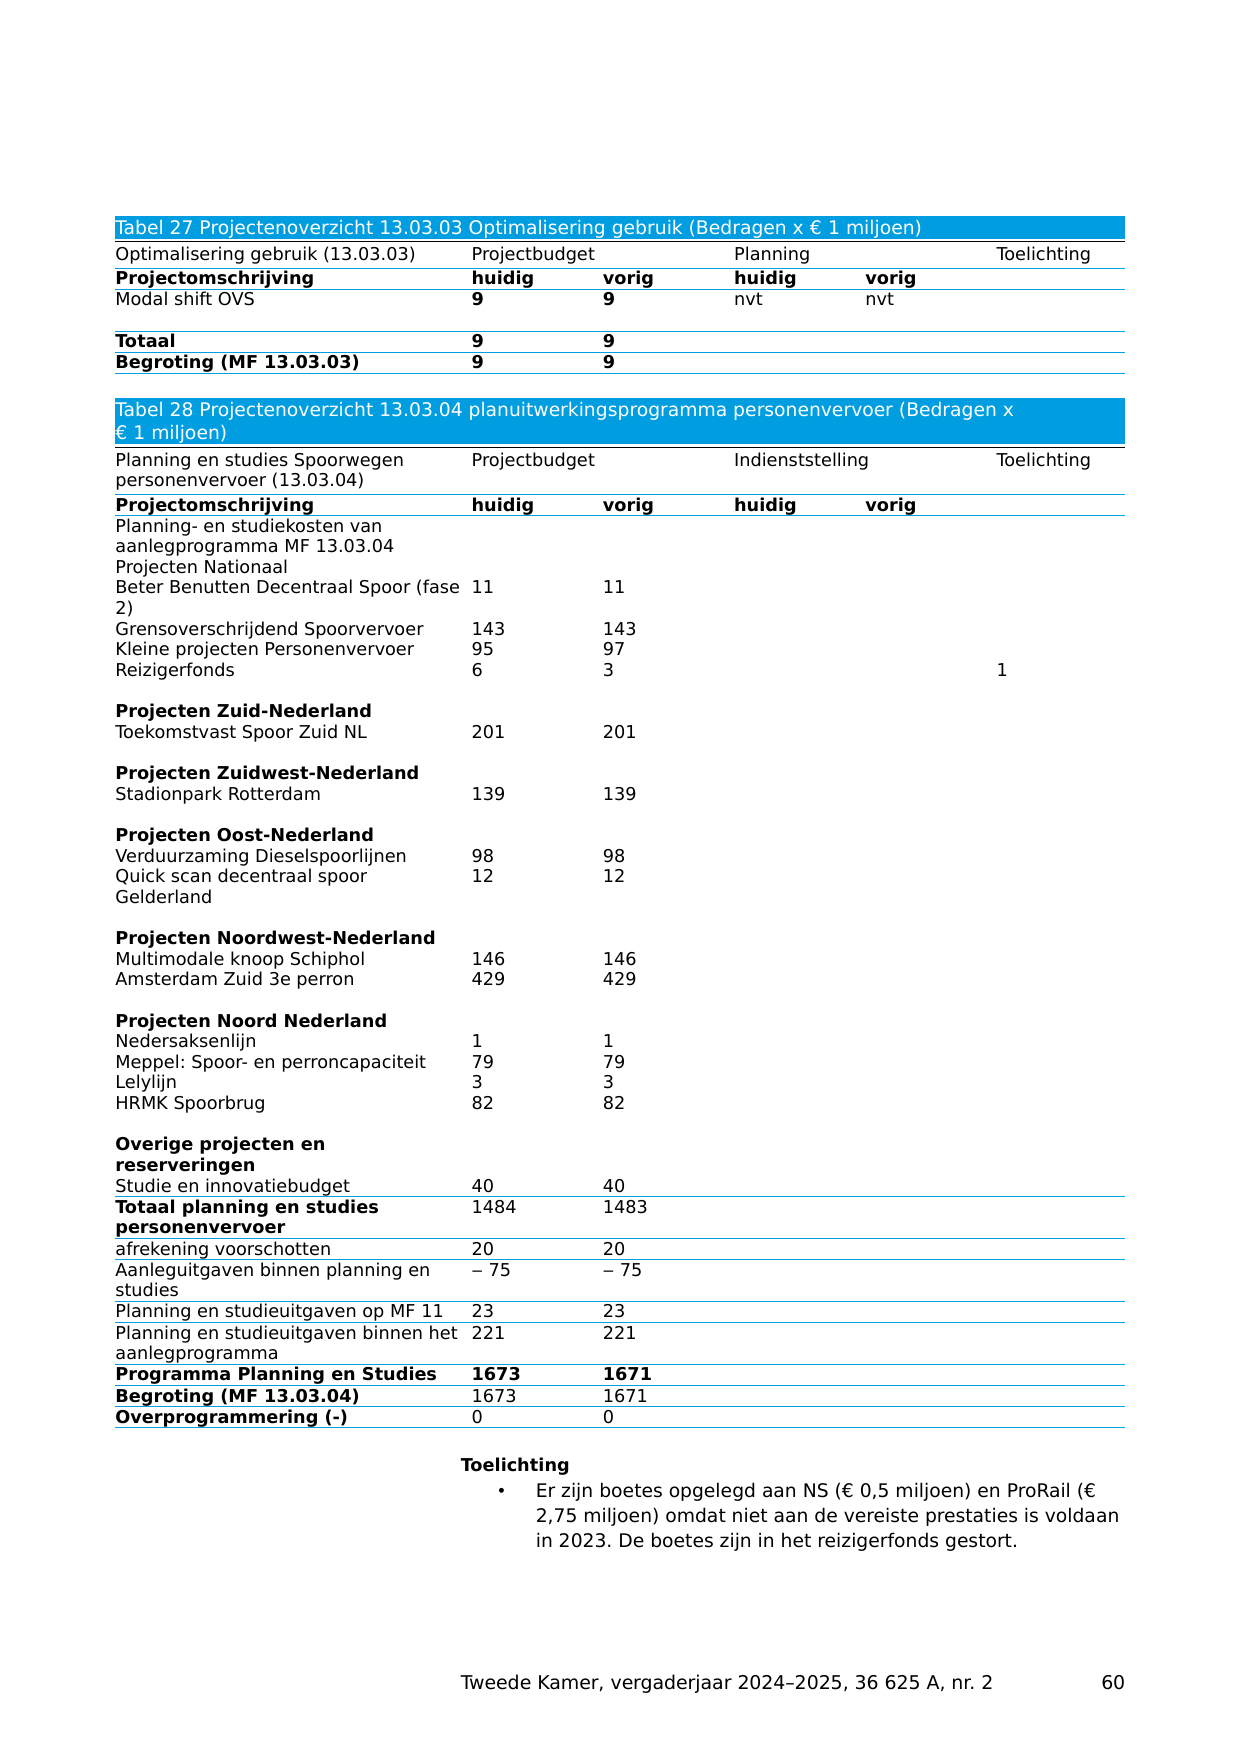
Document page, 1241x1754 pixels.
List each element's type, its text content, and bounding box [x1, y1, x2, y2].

table_cell [731, 1302, 862, 1322]
table_cell [862, 1073, 993, 1093]
table_cell [600, 310, 731, 331]
list Er zijn boetes opgelegd aan NS (€ 0,5 miljoen) en ProRail (€ 2,75 miljoen) omdat niet aan de vereiste prestaties is voldaan in 2023. De boetes zijn in het reizigerfonds gestort. [498, 1478, 1125, 1553]
table_cell [994, 1407, 1125, 1427]
table_cell 79 [469, 1052, 600, 1072]
table_cell Projecten Noord Nederland [115, 1011, 468, 1031]
table_cell [994, 1365, 1125, 1385]
table_cell [994, 908, 1125, 928]
table_cell [994, 495, 1125, 515]
table_cell 9 [600, 332, 731, 352]
table_cell Projectbudget [469, 242, 731, 268]
table_cell 3 [600, 1073, 731, 1093]
table_cell 20 [600, 1239, 731, 1259]
table_cell Multimodale knoop Schiphol [115, 949, 468, 969]
table_cell [994, 1093, 1125, 1114]
table_cell Verduurzaming Dieselspoorlijnen [115, 846, 468, 866]
table_cell [994, 743, 1125, 763]
table_cell [994, 1134, 1125, 1176]
table_cell ‒ 75 [469, 1260, 600, 1301]
table_cell vorig [862, 269, 993, 289]
table_cell [862, 660, 993, 681]
table_cell [862, 1011, 993, 1031]
table_cell [600, 825, 731, 846]
table_cell [731, 578, 862, 619]
table_cell [862, 1093, 993, 1114]
table_cell [994, 866, 1125, 907]
table_cell Projecten Zuid-Nederland [115, 701, 468, 722]
table_cell [862, 949, 993, 969]
table_cell [600, 743, 731, 763]
table_cell [731, 866, 862, 907]
table_cell [600, 990, 731, 1011]
table_cell [731, 908, 862, 928]
table_cell [731, 784, 862, 804]
table_cell Toelichting [994, 242, 1125, 268]
table_cell [600, 701, 731, 722]
table_cell Toekomstvast Spoor Zuid NL [115, 722, 468, 742]
text Toelichting [461, 1453, 1125, 1476]
table_cell 12 [469, 866, 600, 907]
table_cell [862, 1260, 993, 1301]
table_cell [731, 516, 862, 557]
table_cell 1671 [600, 1386, 731, 1406]
table_cell [994, 722, 1125, 742]
table_cell [862, 332, 993, 352]
table_cell [994, 681, 1125, 701]
table_cell Projectomschrijving [115, 495, 468, 515]
table_cell [731, 619, 862, 639]
table_cell [469, 928, 600, 949]
table_cell [731, 310, 862, 331]
table_cell [731, 804, 862, 825]
table_cell 79 [600, 1052, 731, 1072]
table_cell 98 [469, 846, 600, 866]
table_cell [862, 825, 993, 846]
table_cell 1 [600, 1031, 731, 1052]
table_cell [994, 1114, 1125, 1134]
table_cell Planning en studieuitgaven binnen het aanlegprogramma [115, 1323, 468, 1364]
table_cell Toelichting [994, 448, 1125, 494]
table_cell 0 [600, 1407, 731, 1427]
table_cell Planning en studies Spoorwegen personenvervoer (13.03.04) [115, 448, 468, 494]
table_cell [115, 681, 468, 701]
table_cell huidig [731, 495, 862, 515]
table_cell [994, 310, 1125, 331]
table_cell [862, 1134, 993, 1176]
table_cell [469, 743, 600, 763]
table_cell [862, 866, 993, 907]
table_cell [994, 1011, 1125, 1031]
table_cell [600, 928, 731, 949]
table_cell [862, 1365, 993, 1385]
table_cell [862, 557, 993, 577]
table_cell [731, 332, 862, 352]
table_cell [731, 1073, 862, 1093]
table_cell Meppel: Spoor- en perroncapaciteit [115, 1052, 468, 1072]
table_cell 221 [600, 1323, 731, 1364]
table_cell [731, 1114, 862, 1134]
table_cell 9 [469, 290, 600, 310]
table_cell [731, 1011, 862, 1031]
table_cell Studie en innovatiebudget [115, 1176, 468, 1196]
table_cell [600, 908, 731, 928]
table_cell huidig [469, 269, 600, 289]
table_cell 3 [600, 660, 731, 681]
table_cell 6 [469, 660, 600, 681]
table_cell Grensoverschrijdend Spoorvervoer [115, 619, 468, 639]
table_cell [731, 1031, 862, 1052]
table_cell 139 [469, 784, 600, 804]
table_cell [731, 1239, 862, 1259]
table_cell [862, 310, 993, 331]
table_cell Projectomschrijving [115, 269, 468, 289]
table_cell [994, 1073, 1125, 1093]
table_cell 40 [600, 1176, 731, 1196]
table_cell [731, 743, 862, 763]
table_cell [994, 1176, 1125, 1196]
table_cell [994, 1386, 1125, 1406]
table_cell [731, 1176, 862, 1196]
table_cell [994, 353, 1125, 373]
table_cell [731, 1052, 862, 1072]
table_cell 3 [469, 1073, 600, 1093]
table_cell 95 [469, 639, 600, 660]
table_cell HRMK Spoorbrug [115, 1093, 468, 1114]
table_cell [731, 763, 862, 784]
table_cell Planning- en studiekosten van aanlegprogramma MF 13.03.04 [115, 516, 468, 557]
table_cell [469, 681, 600, 701]
table_cell [862, 722, 993, 742]
table_cell [862, 681, 993, 701]
table_cell [731, 825, 862, 846]
table_cell [731, 1407, 862, 1427]
table_cell 143 [600, 619, 731, 639]
table_cell [731, 639, 862, 660]
table_cell Aanleguitgaven binnen planning en studies [115, 1260, 468, 1301]
table_cell 143 [469, 619, 600, 639]
table_cell [731, 557, 862, 577]
table_cell [862, 1031, 993, 1052]
table_cell [994, 1302, 1125, 1322]
table_cell [731, 1365, 862, 1385]
table_cell Programma Planning en Studies [115, 1365, 468, 1385]
table_cell 9 [600, 353, 731, 373]
table_cell nvt [731, 290, 862, 310]
table_cell [600, 763, 731, 784]
table_cell nvt [862, 290, 993, 310]
table_cell Begroting (MF 13.03.03) [115, 353, 468, 373]
table_cell 11 [600, 578, 731, 619]
table_cell [994, 990, 1125, 1011]
table_cell huidig [731, 269, 862, 289]
table_cell [862, 1052, 993, 1072]
table_cell Overprogrammering (-) [115, 1407, 468, 1427]
table_cell 146 [469, 949, 600, 969]
table_cell [994, 1323, 1125, 1364]
table_cell [469, 763, 600, 784]
table_cell [994, 516, 1125, 557]
table_cell [469, 310, 600, 331]
table_cell 201 [469, 722, 600, 742]
table_cell [731, 1323, 862, 1364]
table_cell 9 [469, 332, 600, 352]
table_cell [469, 516, 600, 557]
table_cell 1 [469, 1031, 600, 1052]
table_cell [115, 743, 468, 763]
table_cell 9 [469, 353, 600, 373]
table_cell ‒ 75 [600, 1260, 731, 1301]
table_cell [994, 557, 1125, 577]
table_cell [862, 516, 993, 557]
table_cell 9 [600, 290, 731, 310]
table_cell [994, 804, 1125, 825]
table_cell 23 [469, 1302, 600, 1322]
table_cell [862, 1197, 993, 1238]
table_cell [731, 928, 862, 949]
table_cell [731, 660, 862, 681]
table_cell [115, 908, 468, 928]
table_cell Beter Benutten Decentraal Spoor (fase 2) [115, 578, 468, 619]
table_cell [994, 846, 1125, 866]
table_cell [731, 1386, 862, 1406]
table_cell [862, 353, 993, 373]
table_cell [600, 1011, 731, 1031]
table_cell vorig [600, 495, 731, 515]
table_cell [115, 804, 468, 825]
table_cell [600, 804, 731, 825]
table_cell [469, 908, 600, 928]
table_cell [862, 639, 993, 660]
table_cell [731, 353, 862, 373]
table_cell [469, 701, 600, 722]
table_cell [862, 846, 993, 866]
table_cell [731, 990, 862, 1011]
table_cell [731, 701, 862, 722]
table_cell [862, 1114, 993, 1134]
table_cell Begroting (MF 13.03.04) [115, 1386, 468, 1406]
table_cell 221 [469, 1323, 600, 1364]
table_cell [994, 578, 1125, 619]
table_cell [731, 722, 862, 742]
table_cell [994, 1260, 1125, 1301]
table_cell [862, 1323, 993, 1364]
table_cell Projectbudget [469, 448, 731, 494]
table_cell 97 [600, 639, 731, 660]
table_cell Indienststelling [731, 448, 993, 494]
table_cell 1673 [469, 1386, 600, 1406]
table_cell 139 [600, 784, 731, 804]
table_cell 20 [469, 1239, 600, 1259]
table_cell [994, 1197, 1125, 1238]
table_cell 82 [600, 1093, 731, 1114]
table_cell Stadionpark Rotterdam [115, 784, 468, 804]
table_cell [862, 743, 993, 763]
table_cell Modal shift OVS [115, 290, 468, 310]
table_cell 40 [469, 1176, 600, 1196]
table_cell Projecten Zuidwest-Nederland [115, 763, 468, 784]
table_cell Projecten Oost-Nederland [115, 825, 468, 846]
table_cell 429 [469, 969, 600, 990]
table_cell 11 [469, 578, 600, 619]
table_cell Reizigerfonds [115, 660, 468, 681]
table_cell Amsterdam Zuid 3e perron [115, 969, 468, 990]
table_cell 23 [600, 1302, 731, 1322]
table_cell Lelylijn [115, 1073, 468, 1093]
table_cell [600, 557, 731, 577]
table_cell [994, 332, 1125, 352]
table_cell [115, 1114, 468, 1134]
table_cell Planning [731, 242, 993, 268]
table_cell Kleine projecten Personenvervoer [115, 639, 468, 660]
table_cell [731, 969, 862, 990]
table_cell [862, 763, 993, 784]
table_cell [994, 269, 1125, 289]
table_cell [862, 1302, 993, 1322]
table_cell [731, 1260, 862, 1301]
table_cell [115, 310, 468, 331]
table_cell [731, 1197, 862, 1238]
table_cell [994, 928, 1125, 949]
table_cell [994, 290, 1125, 310]
table_cell [600, 1114, 731, 1134]
table_cell [994, 763, 1125, 784]
table_cell [862, 804, 993, 825]
table_cell Quick scan decentraal spoor Gelderland [115, 866, 468, 907]
table_cell [731, 949, 862, 969]
table_cell [731, 681, 862, 701]
table_cell [600, 1134, 731, 1176]
table_cell 0 [469, 1407, 600, 1427]
table_cell [469, 1011, 600, 1031]
table_cell [994, 825, 1125, 846]
table_cell [731, 1093, 862, 1114]
table_cell Nedersaksenlijn [115, 1031, 468, 1052]
table_cell 201 [600, 722, 731, 742]
table_cell vorig [600, 269, 731, 289]
table_cell [994, 639, 1125, 660]
table_cell [994, 1052, 1125, 1072]
table_cell [469, 804, 600, 825]
table_cell [862, 969, 993, 990]
table_cell afrekening voorschotten [115, 1239, 468, 1259]
table_cell [731, 1134, 862, 1176]
table_cell [115, 990, 468, 1011]
table_cell Projecten Noordwest-Nederland [115, 928, 468, 949]
table_cell [469, 990, 600, 1011]
table_cell [862, 578, 993, 619]
table_cell [600, 516, 731, 557]
table_cell [862, 1407, 993, 1427]
table_cell 98 [600, 846, 731, 866]
table_cell 82 [469, 1093, 600, 1114]
table_cell [469, 825, 600, 846]
table_cell Overige projecten en reserveringen [115, 1134, 468, 1176]
table_cell [469, 1134, 600, 1176]
table_cell Planning en studieuitgaven op MF 11 [115, 1302, 468, 1322]
table_cell vorig [862, 495, 993, 515]
table_cell huidig [469, 495, 600, 515]
table_cell [994, 969, 1125, 990]
table_cell 1483 [600, 1197, 731, 1238]
table_cell 1 [994, 660, 1125, 681]
table_cell [994, 1239, 1125, 1259]
table_cell Totaal [115, 332, 468, 352]
table_cell 1673 [469, 1365, 600, 1385]
table_cell [862, 908, 993, 928]
table_cell 146 [600, 949, 731, 969]
table_cell 1671 [600, 1365, 731, 1385]
table_cell [862, 1239, 993, 1259]
table_cell [862, 1176, 993, 1196]
table_cell Projecten Nationaal [115, 557, 468, 577]
table_cell [731, 846, 862, 866]
table_cell [862, 784, 993, 804]
table_cell 12 [600, 866, 731, 907]
table_cell [994, 619, 1125, 639]
table_cell 429 [600, 969, 731, 990]
table_cell Optimalisering gebruik (13.03.03) [115, 242, 468, 268]
table_cell [862, 1386, 993, 1406]
table_cell [994, 1031, 1125, 1052]
table_cell [862, 990, 993, 1011]
table_cell [469, 1114, 600, 1134]
table_cell [862, 619, 993, 639]
table_cell [862, 701, 993, 722]
table_cell [862, 928, 993, 949]
table_cell 1484 [469, 1197, 600, 1238]
table_cell [994, 784, 1125, 804]
table_cell Totaal planning en studies personenvervoer [115, 1197, 468, 1238]
table_cell [600, 681, 731, 701]
table_cell [469, 557, 600, 577]
table_cell [994, 701, 1125, 722]
table_cell [994, 949, 1125, 969]
